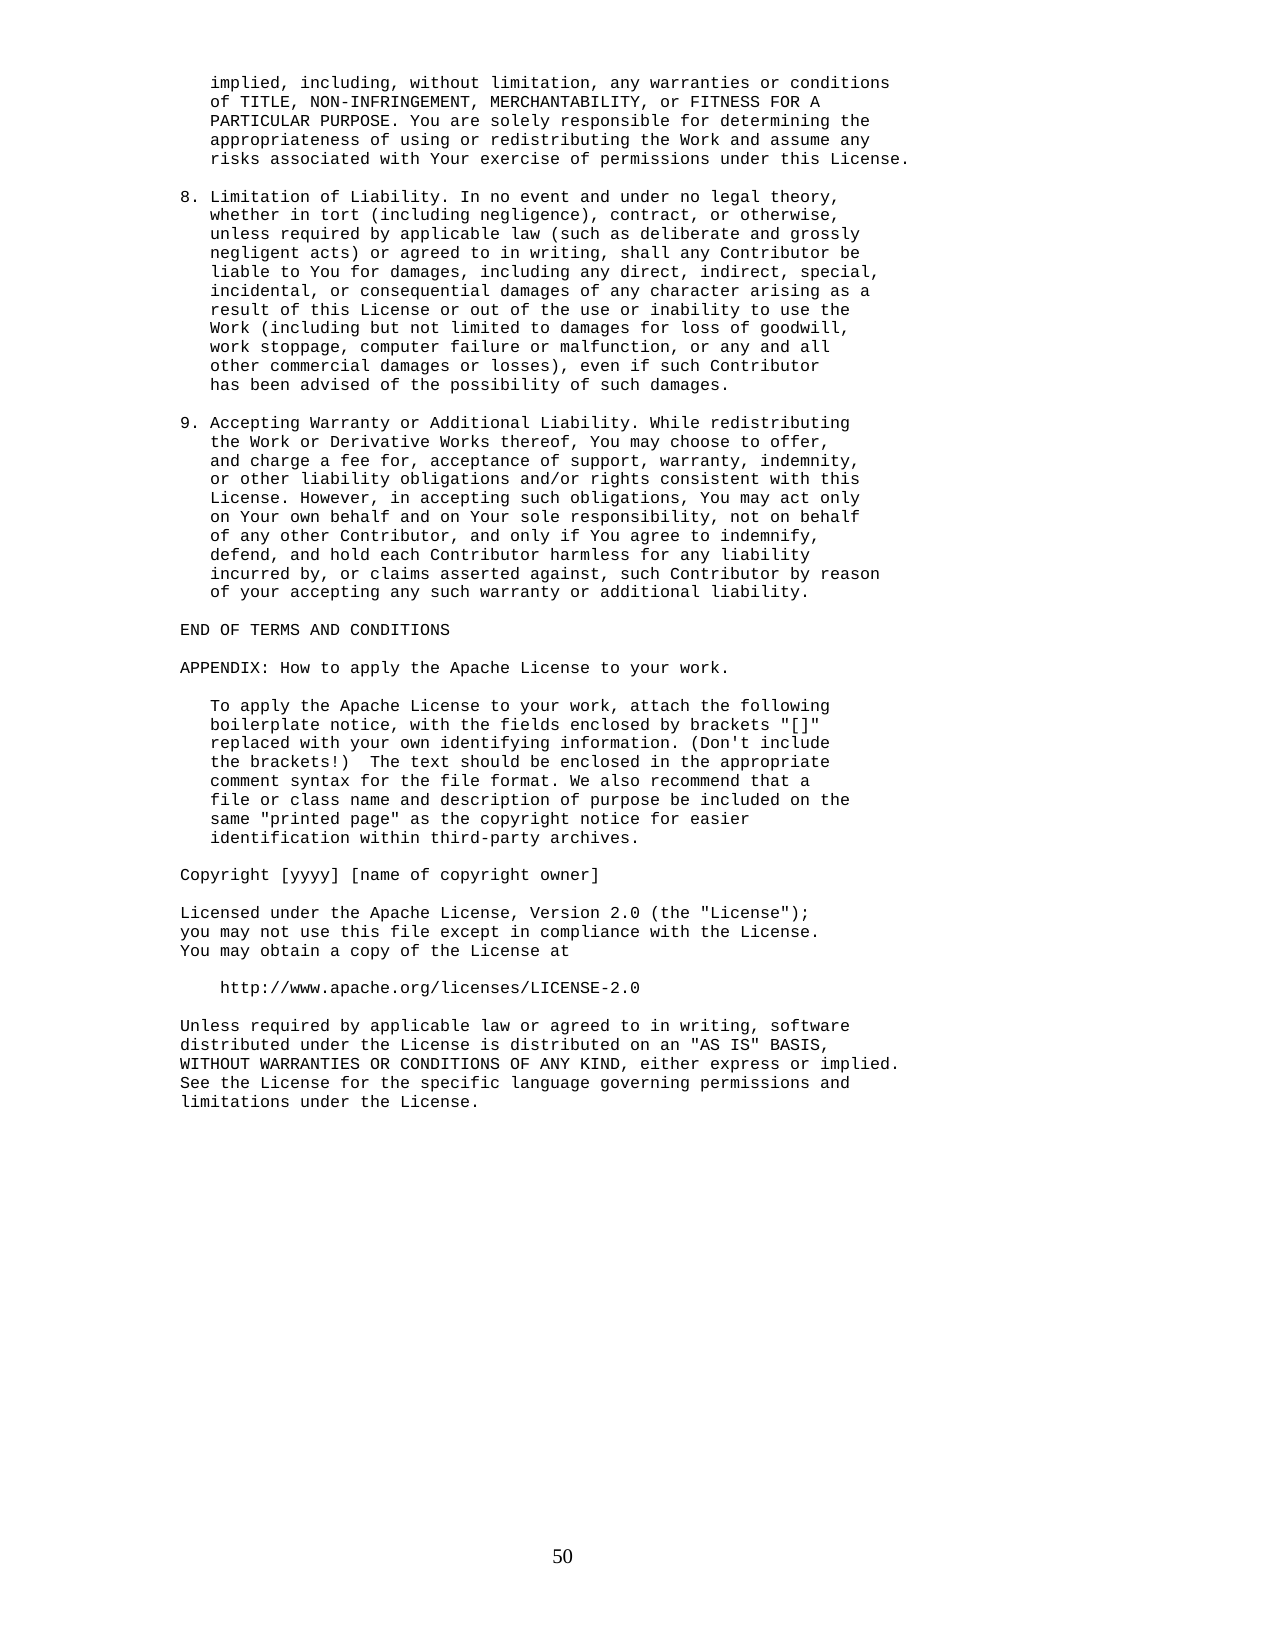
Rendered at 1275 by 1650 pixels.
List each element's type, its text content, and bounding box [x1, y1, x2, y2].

text implied, including, without limitation, any warranties or conditions [150, 75, 1200, 94]
text identification within third-party archives. [150, 829, 1200, 848]
text Licensed under the Apache License, Version 2.0 (the "License"); [150, 904, 1200, 923]
text unless required by applicable law (such as deliberate and grossly [150, 226, 1200, 245]
text the brackets!) The text should be enclosed in the appropriate [150, 754, 1200, 773]
text WITHOUT WARRANTIES OR CONDITIONS OF ANY KIND, either express or implied. [150, 1055, 1200, 1074]
text of any other Contributor, and only if You agree to indemnify, [150, 527, 1200, 546]
text boilerplate notice, with the fields enclosed by brackets "[]" [150, 716, 1200, 735]
text PARTICULAR PURPOSE. You are solely responsible for determining the [150, 113, 1200, 132]
text liable to You for damages, including any direct, indirect, special, [150, 263, 1200, 282]
text 9. Accepting Warranty or Additional Liability. While redistributing [150, 414, 1200, 433]
text other commercial damages or losses), even if such Contributor [150, 358, 1200, 377]
text distributed under the License is distributed on an "AS IS" BASIS, [150, 1037, 1200, 1055]
text of TITLE, NON-INFRINGEMENT, MERCHANTABILITY, or FITNESS FOR A [150, 94, 1200, 113]
text file or class name and description of purpose be included on the [150, 791, 1200, 810]
text has been advised of the possibility of such damages. [150, 377, 1200, 396]
text or other liability obligations and/or rights consistent with this [150, 471, 1200, 490]
text negligent acts) or agreed to in writing, shall any Contributor be [150, 245, 1200, 263]
text APPENDIX: How to apply the Apache License to your work. [150, 659, 1200, 678]
text 8. Limitation of Liability. In no event and under no legal theory, [150, 188, 1200, 207]
text of your accepting any such warranty or additional liability. [150, 584, 1200, 603]
text limitations under the License. [150, 1093, 1200, 1112]
text To apply the Apache License to your work, attach the following [150, 697, 1200, 716]
text You may obtain a copy of the License at [150, 942, 1200, 961]
text END OF TERMS AND CONDITIONS [150, 622, 1200, 641]
text Copyright [yyyy] [name of copyright owner] [150, 867, 1200, 886]
text Unless required by applicable law or agreed to in writing, software [150, 1018, 1200, 1037]
text you may not use this file except in compliance with the License. [150, 923, 1200, 942]
text incidental, or consequential damages of any character arising as a [150, 282, 1200, 301]
text on Your own behalf and on Your sole responsibility, not on behalf [150, 509, 1200, 527]
text work stoppage, computer failure or malfunction, or any and all [150, 339, 1200, 358]
text the Work or Derivative Works thereof, You may choose to offer, [150, 433, 1200, 452]
text and charge a fee for, acceptance of support, warranty, indemnity, [150, 452, 1200, 471]
text License. However, in accepting such obligations, You may act only [150, 490, 1200, 509]
text http://www.apache.org/licenses/LICENSE-2.0 [150, 980, 1200, 999]
text comment syntax for the file format. We also recommend that a [150, 773, 1200, 791]
text risks associated with Your exercise of permissions under this License. [150, 150, 1200, 169]
text See the License for the specific language governing permissions and [150, 1074, 1200, 1093]
text same "printed page" as the copyright notice for easier [150, 810, 1200, 829]
text Work (including but not limited to damages for loss of goodwill, [150, 320, 1200, 339]
text incurred by, or claims asserted against, such Contributor by reason [150, 565, 1200, 584]
text defend, and hold each Contributor harmless for any liability [150, 546, 1200, 565]
text appropriateness of using or redistributing the Work and assume any [150, 132, 1200, 150]
text replaced with your own identifying information. (Don't include [150, 735, 1200, 754]
text result of this License or out of the use or inability to use the [150, 301, 1200, 320]
text whether in tort (including negligence), contract, or otherwise, [150, 207, 1200, 226]
